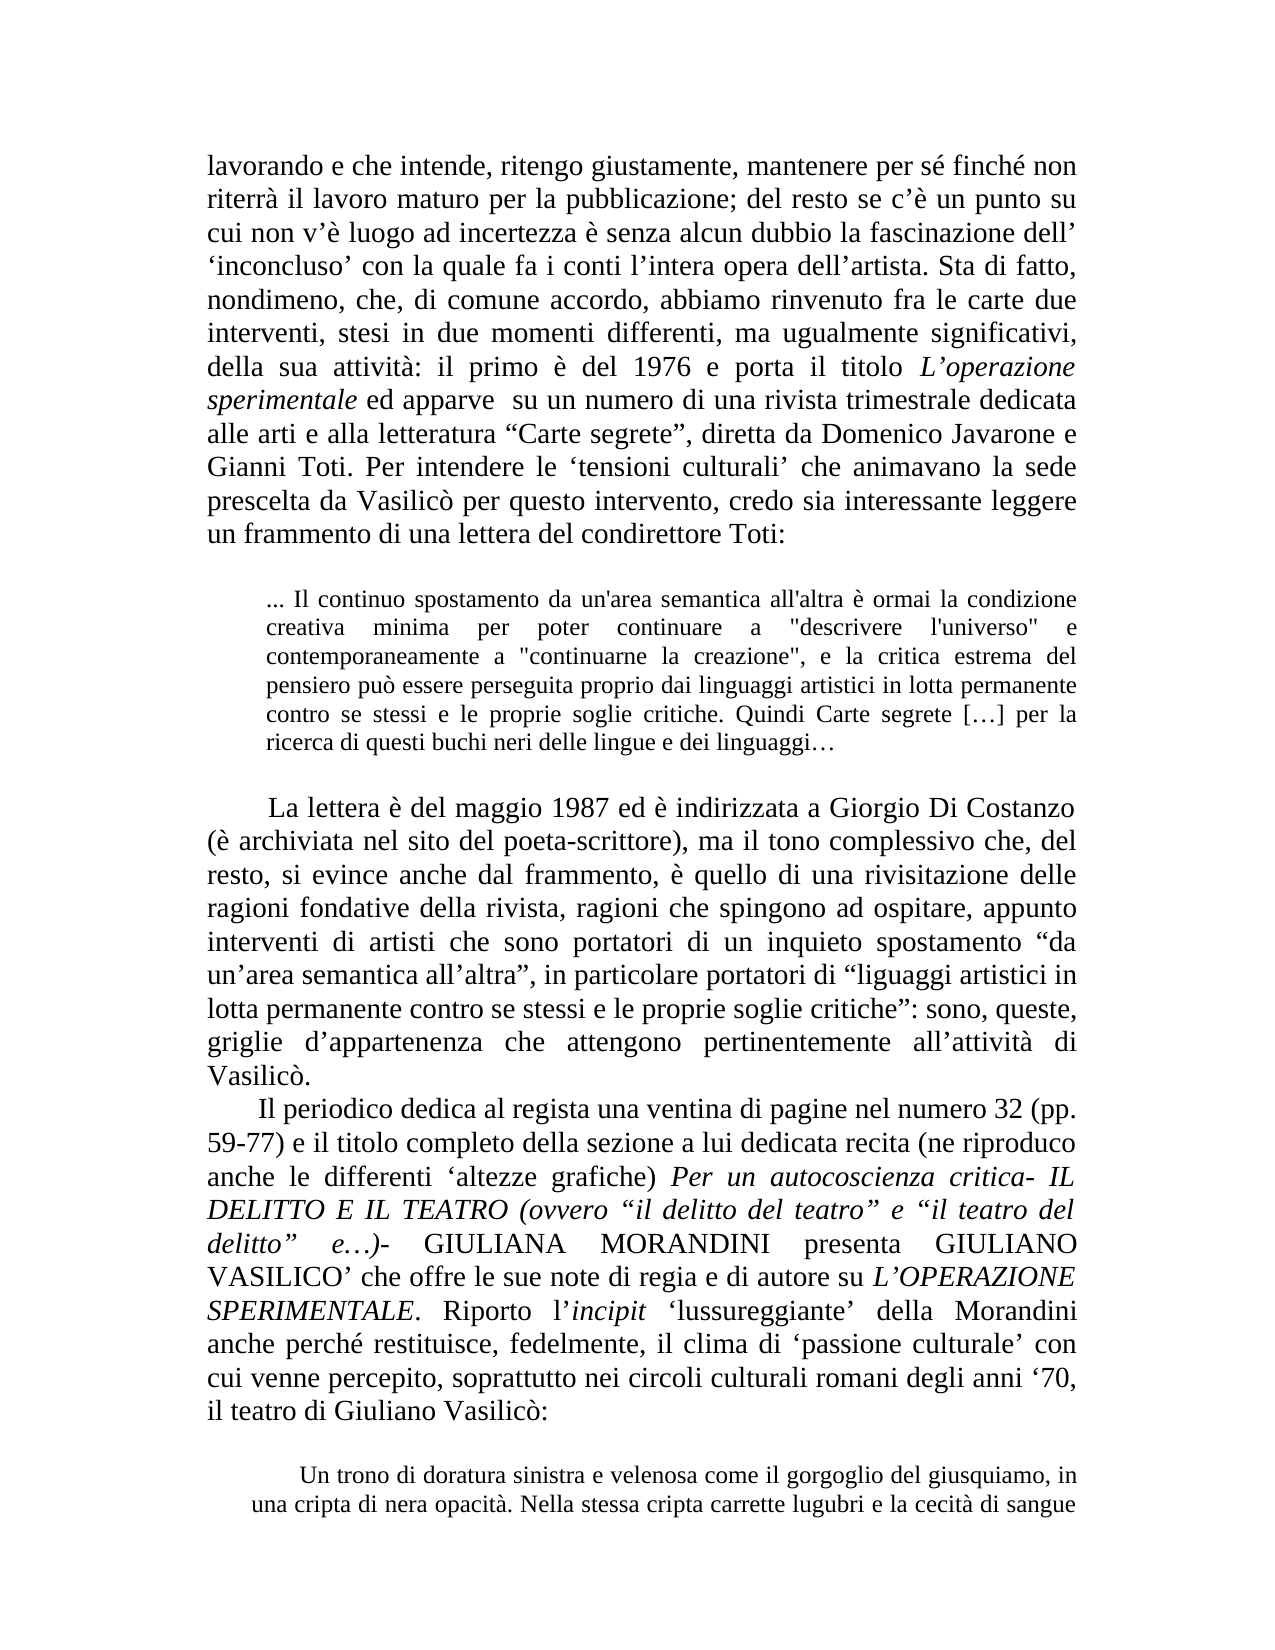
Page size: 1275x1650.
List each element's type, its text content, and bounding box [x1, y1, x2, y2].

text lavorando e che intende, ritengo giustamente, mantenere per sé finché non riterrà il lavoro maturo per la pubblicazione; del resto se c’è un punto su cui non v’è luogo ad incertezza è senza alcun dubbio la fascinazione dell’ ‘inconcluso’ con la quale fa i conti l’intera opera dell’artista. Sta di fatto, nondimeno, che, di comune accordo, abbiamo rinvenuto fra le carte due interventi, stesi in due momenti differenti, ma ugualmente significativi, della sua attività: il primo è del 1976 e porta il titolo L’operazione sperimentale ed apparve su un numero di una rivista trimestrale dedicata alle arti e alla letteratura “Carte segrete”, diretta da Domenico Javarone e Gianni Toti. Per intendere le ‘tensioni culturali’ che animavano la sede prescelta da Vasilicò per questo intervento, credo sia interessante leggere un frammento di una lettera del condirettore Toti: [207, 148, 1078, 550]
text ... Il continuo spostamento da un'area semantica all'altra è ormai la condizione creativa minima per poter continuare a "descrivere l'universo" e contemporaneamente a "continuarne la creazione", e la critica estrema del pensiero può essere perseguita proprio dai linguaggi artistici in lotta permanente contro se stessi e le proprie soglie critiche. Quindi Carte segrete […] per la ricerca di questi buchi neri delle lingue e dei linguaggi… [266, 584, 1078, 756]
text Il periodico dedica al regista una ventina di pagine nel numero 32 (pp. 59-77) e il titolo completo della sezione a lui dedicata recita (ne riproduco anche le differenti ‘altezze grafiche) Per un autocoscienza critica- IL DELITTO E IL TEATRO (ovvero “il delitto del teatro” e “il teatro del delitto” e…)- GIULIANA MORANDINI presenta GIULIANO VASILICO’ che offre le sue note di regia e di autore su L’OPERAZIONE SPERIMENTALE. Riporto l’incipit ‘lussureggiante’ della Morandini anche perché restituisce, fedelmente, il clima di ‘passione culturale’ con cui venne percepito, soprattutto nei circoli culturali romani degli anni ‘70, il teatro di Giuliano Vasilicò: [207, 1092, 1078, 1427]
text La lettera è del maggio 1987 ed è indirizzata a Giorgio Di Costanzo (è archiviata nel sito del poeta-scrittore), ma il tono complessivo che, del resto, si evince anche dal frammento, è quello di una rivisitazione delle ragioni fondative della rivista, ragioni che spingono ad ospitare, appunto interventi di artisti che sono portatori di un inquieto spostamento “da un’area semantica all’altra”, in particolare portatori di “liguaggi artistici in lotta permanente contro se stessi e le proprie soglie critiche”: sono, queste, griglie d’appartenenza che attengono pertinentemente all’attività di Vasilicò. [207, 790, 1078, 1092]
text Un trono di doratura sinistra e velenosa come il gorgoglio del giusquiamo, in una cripta di nera opacità. Nella stessa cripta carrette lugubri e la cecità di sangue [251, 1461, 1078, 1518]
